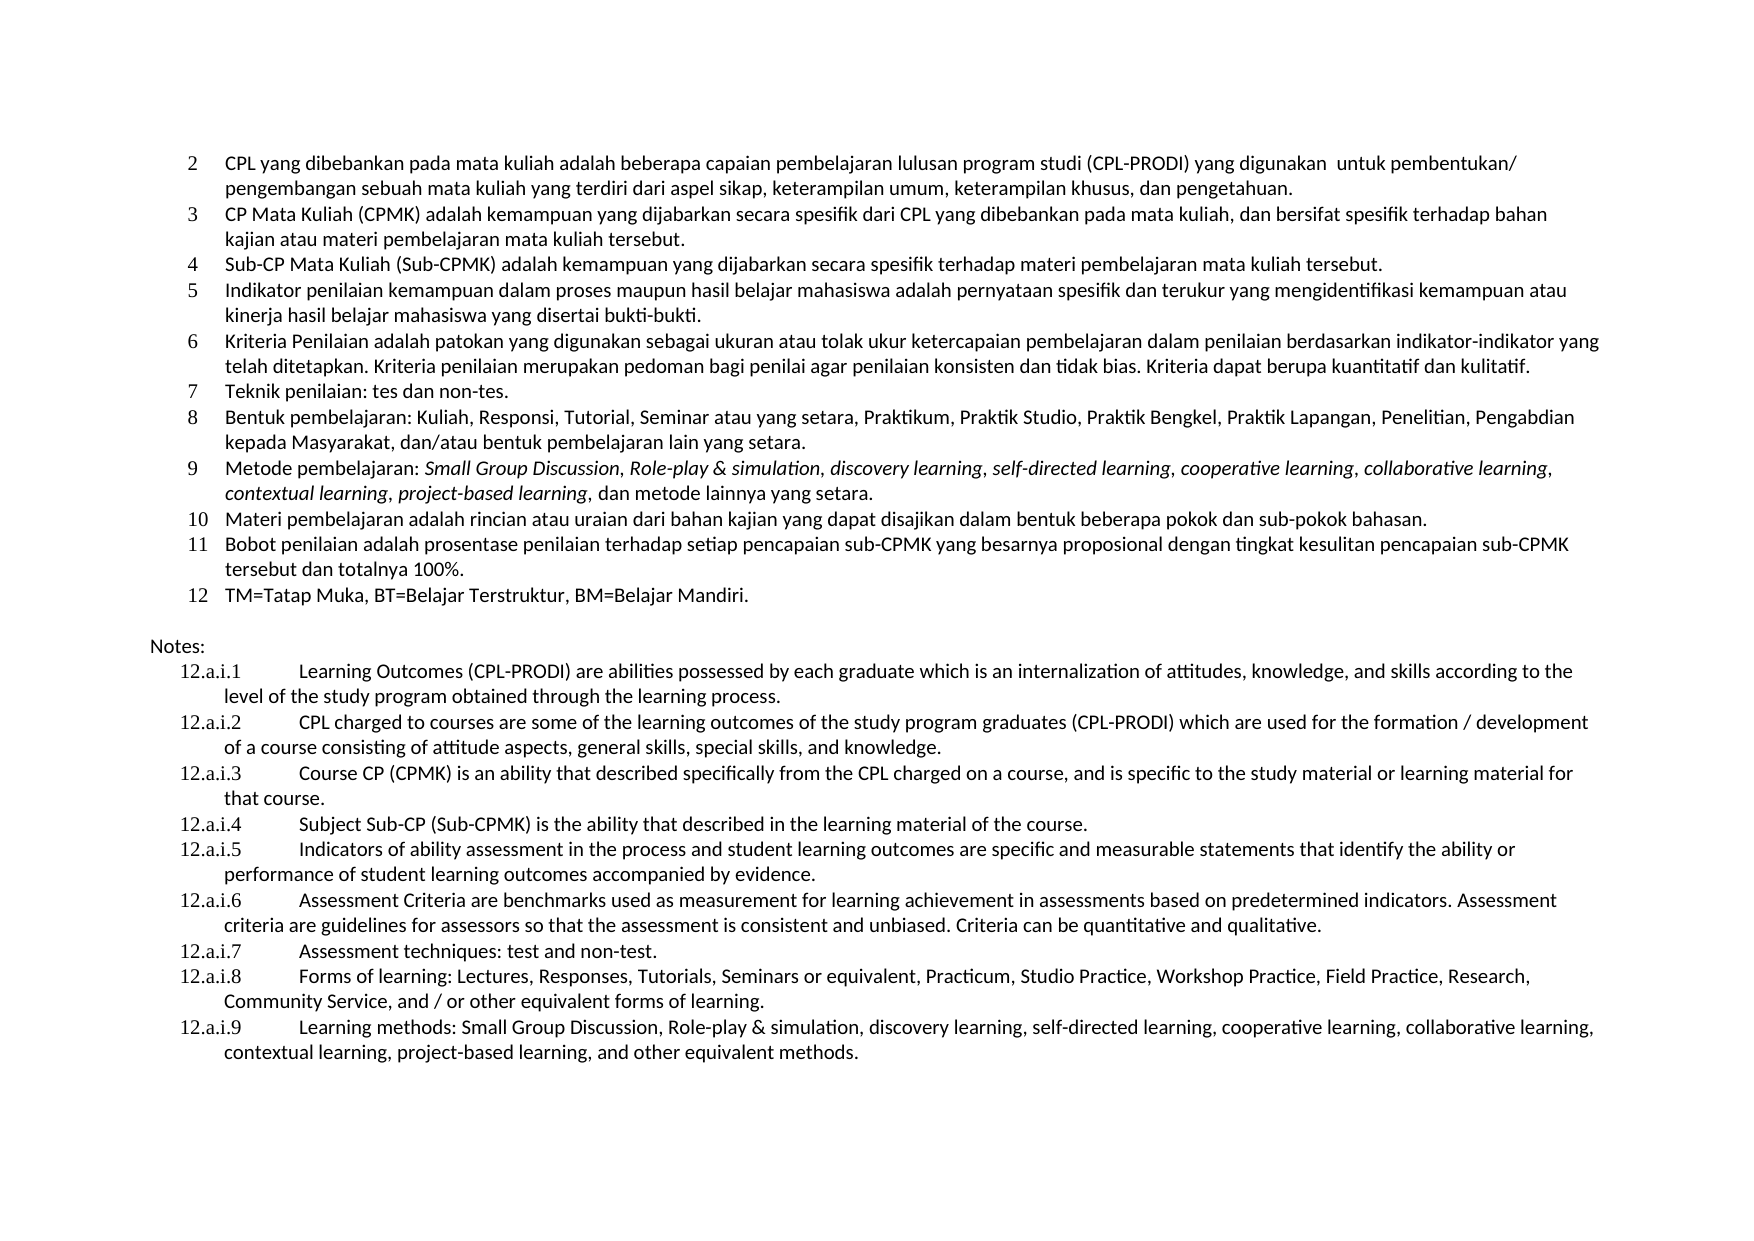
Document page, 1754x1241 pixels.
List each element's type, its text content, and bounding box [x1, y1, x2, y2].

list CPL yang dibebankan pada mata kuliah adalah beberapa capaian pembelajaran lulusan program studi (CPL-PRODI) yang digunakan untuk pembentukan/ pengembangan sebuah mata kuliah yang terdiri dari aspel sikap, keterampilan umum, keterampilan khusus, dan pengetahuan. [187, 150, 1604, 201]
list Forms of learning: Lectures, Responses, Tutorials, Seminars or equivalent, Practicum, Studio Practice, Workshop Practice, Field Practice, Research, Community Service, and / or other equivalent forms of learning. [179, 963, 1604, 1014]
list TM=Tatap Muka, BT=Belajar Terstruktur, BM=Belajar Mandiri. [187, 582, 1604, 607]
list Assessment Criteria are benchmarks used as measurement for learning achievement in assessments based on predetermined indicators. Assessment criteria are guidelines for assessors so that the assessment is consistent and unbiased. Criteria can be quantitative and qualitative. [179, 887, 1604, 938]
list Assessment techniques: test and non-test. [179, 938, 1604, 963]
list Indikator penilaian kemampuan dalam proses maupun hasil belajar mahasiswa adalah pernyataan spesifik dan terukur yang mengidentifikasi kemampuan atau kinerja hasil belajar mahasiswa yang disertai bukti-bukti. [187, 277, 1604, 328]
list Learning Outcomes (CPL-PRODI) are abilities possessed by each graduate which is an internalization of attitudes, knowledge, and skills according to the level of the study program obtained through the learning process. [179, 658, 1604, 709]
list CPL charged to courses are some of the learning outcomes of the study program graduates (CPL-PRODI) which are used for the formation / development of a course consisting of attitude aspects, general skills, special skills, and knowledge. [179, 709, 1604, 760]
list Bobot penilaian adalah prosentase penilaian terhadap setiap pencapaian sub-CPMK yang besarnya proposional dengan tingkat kesulitan pencapaian sub-CPMK tersebut dan totalnya 100%. [187, 531, 1604, 582]
list Teknik penilaian: tes dan non-tes. [187, 379, 1604, 404]
list Bentuk pembelajaran: Kuliah, Responsi, Tutorial, Seminar atau yang setara, Praktikum, Praktik Studio, Praktik Bengkel, Praktik Lapangan, Penelitian, Pengabdian kepada Masyarakat, dan/atau bentuk pembelajaran lain yang setara. [187, 404, 1604, 455]
list CP Mata Kuliah (CPMK) adalah kemampuan yang dijabarkan secara spesifik dari CPL yang dibebankan pada mata kuliah, dan bersifat spesifik terhadap bahan kajian atau materi pembelajaran mata kuliah tersebut. [187, 201, 1604, 252]
text Notes: [150, 633, 1604, 658]
list Metode pembelajaran: Small Group Discussion, Role-play & simulation, discovery learning, self-directed learning, cooperative learning, collaborative learning, contextual learning, project-based learning, dan metode lainnya yang setara. [187, 455, 1604, 506]
list Materi pembelajaran adalah rincian atau uraian dari bahan kajian yang dapat disajikan dalam bentuk beberapa pokok dan sub-pokok bahasan. [187, 506, 1604, 531]
list Subject Sub-CP (Sub-CPMK) is the ability that described in the learning material of the course. [179, 811, 1604, 836]
list Course CP (CPMK) is an ability that described specifically from the CPL charged on a course, and is specific to the study material or learning material for that course. [179, 760, 1604, 811]
list Kriteria Penilaian adalah patokan yang digunakan sebagai ukuran atau tolak ukur ketercapaian pembelajaran dalam penilaian berdasarkan indikator-indikator yang telah ditetapkan. Kriteria penilaian merupakan pedoman bagi penilai agar penilaian konsisten dan tidak bias. Kriteria dapat berupa kuantitatif dan kulitatif. [187, 328, 1604, 379]
list Sub-CP Mata Kuliah (Sub-CPMK) adalah kemampuan yang dijabarkan secara spesifik terhadap materi pembelajaran mata kuliah tersebut. [187, 252, 1604, 277]
list Indicators of ability assessment in the process and student learning outcomes are specific and measurable statements that identify the ability or performance of student learning outcomes accompanied by evidence. [179, 836, 1604, 887]
list Learning methods: Small Group Discussion, Role-play & simulation, discovery learning, self-directed learning, cooperative learning, collaborative learning, contextual learning, project-based learning, and other equivalent methods. [179, 1014, 1604, 1065]
